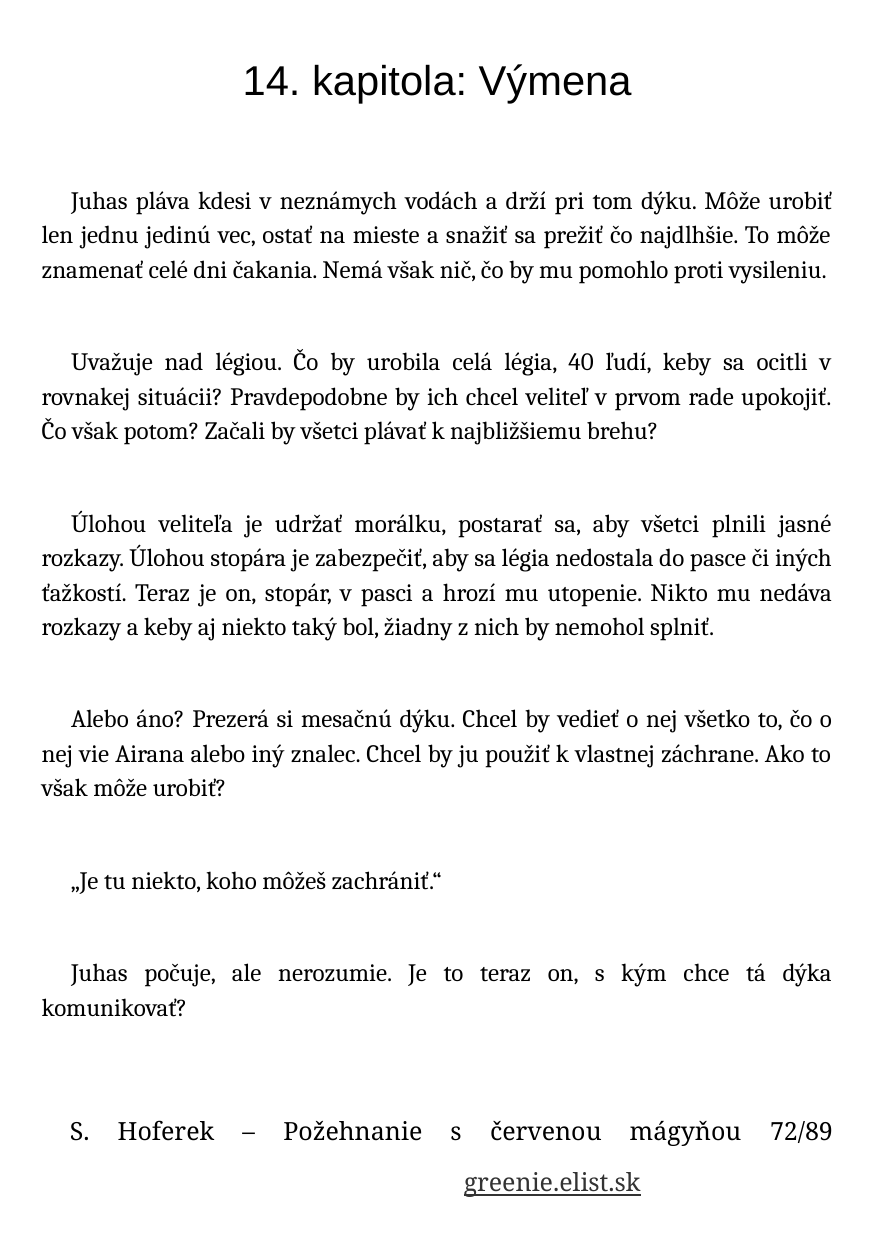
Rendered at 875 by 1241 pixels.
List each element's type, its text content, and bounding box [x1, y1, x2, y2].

text Juhas počuje, ale nerozumie. Je to teraz on, s kým chce tá dýka komunikovať? [41, 959, 833, 1023]
text Alebo áno? Prezerá si mesačnú dýku. Chcel by vedieť o nej všetko to, čo o nej vie Airana alebo iný znalec. Chcel by ju použiť k vlastnej záchrane. Ako to však môže urobiť? [41, 705, 833, 803]
text Juhas pláva kdesi v neznámych vodách a drží pri tom dýku. Môže urobiť len jednu jedinú vec, ostať na mieste a snažiť sa prežiť čo najdlhšie. To môže znamenať celé dni čakania. Nemá však nič, čo by mu pomohlo proti vysileniu. [41, 187, 833, 284]
text Uvažuje nad légiou. Čo by urobila celá légia, 40 ľudí, keby sa ocitli v rovnakej situácii? Pravdepodobne by ich chcel veliteľ v prvom rade upokojiť. Čo však potom? Začali by všetci plávať k najbližšiemu brehu? [41, 348, 833, 446]
text „Je tu niekto, koho môžeš zachrániť.“ [41, 867, 833, 896]
text Úlohou veliteľa je udržať morálku, postarať sa, aby všetci plnili jasné rozkazy. Úlohou stopára je zabezpečiť, aby sa légia nedostala do pasce či iných ťažkostí. Teraz je on, stopár, v pasci a hrozí mu utopenie. Nikto mu nedáva rozkazy a keby aj niekto taký bol, žiadny z nich by nemohol splniť. [41, 509, 833, 642]
subtitle 14. kapitola: Výmena [41, 56, 833, 104]
